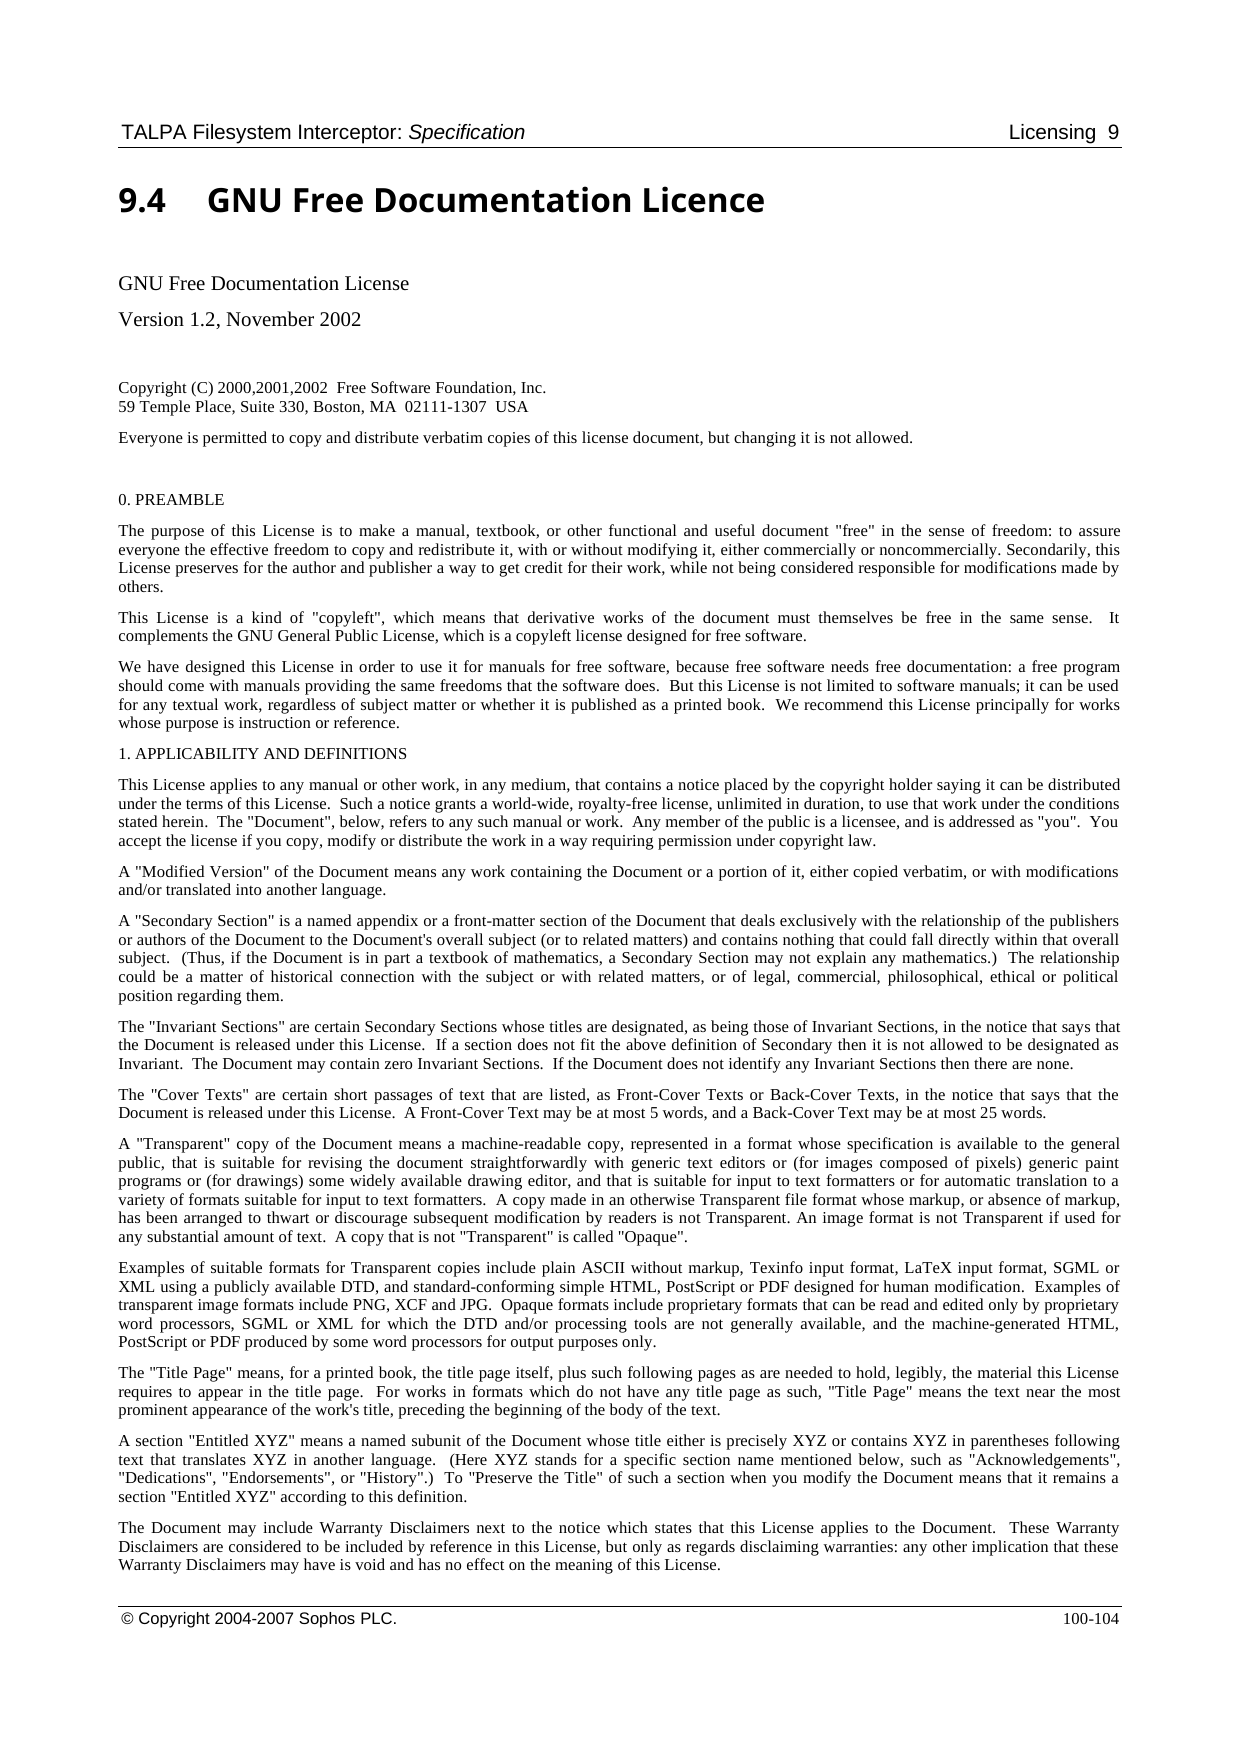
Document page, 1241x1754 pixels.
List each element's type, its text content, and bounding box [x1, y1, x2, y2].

text Examples of suitable formats for Transparent copies include plain ASCII without markup, Texinfo input format, LaTeX input format, SGML or XML using a publicly available DTD, and standard-conforming simple HTML, PostScript or PDF designed for human modification. Examples of transparent image formats include PNG, XCF and JPG. Opaque formats include proprietary formats that can be read and edited only by proprietary word processors, SGML or XML for which the DTD and/or processing tools are not generally available, and the machine-generated HTML, PostScript or PDF produced by some word processors for output purposes only. [118, 1258, 1122, 1351]
text Everyone is permitted to copy and distribute verbatim copies of this license document, but changing it is not allowed. [118, 428, 1122, 447]
text A "Secondary Section" is a named appendix or a front-matter section of the Document that deals exclusively with the relationship of the publishers or authors of the Document to the Document's overall subject (or to related matters) and contains nothing that could fall directly within that overall subject. (Thus, if the Document is in part a textbook of mathematics, a Secondary Section may not explain any mathematics.) The relationship could be a matter of historical connection with the subject or with related matters, or of legal, commercial, philosophical, ethical or political position regarding them. [118, 912, 1122, 1004]
text A "Transparent" copy of the Document means a machine-readable copy, represented in a format whose specification is available to the general public, that is suitable for revising the document straightforwardly with generic text editors or (for images composed of pixels) generic paint programs or (for drawings) some widely available drawing editor, and that is suitable for input to text formatters or for automatic translation to a variety of formats suitable for input to text formatters. A copy made in an otherwise Transparent file format whose markup, or absence of markup, has been arranged to thwart or discourage subsequent modification by readers is not Transparent. An image format is not Transparent if used for any substantial amount of text. A copy that is not "Transparent" is called "Opaque". [118, 1135, 1122, 1246]
text This License applies to any manual or other work, in any medium, that contains a notice placed by the copyright holder saying it can be distributed under the terms of this License. Such a notice grants a world-wide, royalty-free license, unlimited in duration, to use that work under the conditions stated herein. The "Document", below, refers to any such manual or work. Any member of the public is a licensee, and is addressed as "you". You accept the license if you copy, modify or distribute the work in a way requiring permission under copyright law. [118, 776, 1122, 850]
text The purpose of this License is to make a manual, textbook, or other functional and useful document "free" in the sense of freedom: to assure everyone the effective freedom to copy and redistribute it, with or without modifying it, either commercially or noncommercially. Secondarily, this License preserves for the author and publisher a way to get credit for their work, while not being considered responsible for modifications made by others. [118, 522, 1122, 596]
text The Document may include Warranty Disclaimers next to the notice which states that this License applies to the Document. These Warranty Disclaimers are considered to be included by reference in this License, but only as regards disclaiming warranties: any other implication that these Warranty Disclaimers may have is void and has no effect on the meaning of this License. [118, 1518, 1122, 1574]
text GNU Free Documentation License [118, 272, 1122, 295]
text Version 1.2, November 2002 [118, 308, 1122, 331]
text The "Invariant Sections" are certain Secondary Sections whose titles are designated, as being those of Invariant Sections, in the notice that says that the Document is released under this License. If a section does not fit the above definition of Secondary then it is not allowed to be designated as Invariant. The Document may contain zero Invariant Sections. If the Document does not identify any Invariant Sections then there are none. [118, 1017, 1122, 1073]
text The "Title Page" means, for a printed book, the title page itself, plus such following pages as are needed to hold, legibly, the material this License requires to appear in the title page. For works in formats which do not have any title page as such, "Title Page" means the text near the most prominent appearance of the work's title, preceding the beginning of the body of the text. [118, 1364, 1122, 1419]
text The "Cover Texts" are certain short passages of text that are listed, as Front-Cover Texts or Back-Cover Texts, in the notice that says that the Document is released under this License. A Front-Cover Text may be at most 5 words, and a Back-Cover Text may be at most 25 words. [118, 1085, 1122, 1122]
text A section "Entitled XYZ" means a named subunit of the Document whose title either is precisely XYZ or contains XYZ in parentheses following text that translates XYZ in another language. (Here XYZ stands for a specific section name mentioned below, such as "Acknowledgements", "Dedications", "Endorsements", or "History".) To "Preserve the Title" of such a section when you modify the Document means that it remains a section "Entitled XYZ" according to this definition. [118, 1432, 1122, 1506]
text A "Modified Version" of the Document means any work containing the Document or a portion of it, either copied verbatim, or with modifications and/or translated into another language. [118, 862, 1122, 899]
text 1. APPLICABILITY AND DEFINITIONS [118, 744, 1122, 763]
text Copyright (C) 2000,2001,2002 Free Software Foundation, Inc. 59 Temple Place, Suite 330, Boston, MA 02111-1307 USA [118, 379, 1122, 416]
text This License is a kind of "copyleft", which means that derivative works of the document must themselves be free in the same sense. It complements the GNU General Public License, which is a copyleft license designed for free software. [118, 608, 1122, 645]
text We have designed this License in order to use it for manuals for free software, because free software needs free documentation: a free program should come with manuals providing the same freedoms that the software does. But this License is not limited to software manuals; it can be used for any textual work, regardless of subject matter or whether it is published as a printed book. We recommend this License principally for works whose purpose is instruction or reference. [118, 658, 1122, 732]
subtitle GNU Free Documentation Licence [118, 177, 1122, 222]
text 0. PREAMBLE [118, 491, 1122, 509]
